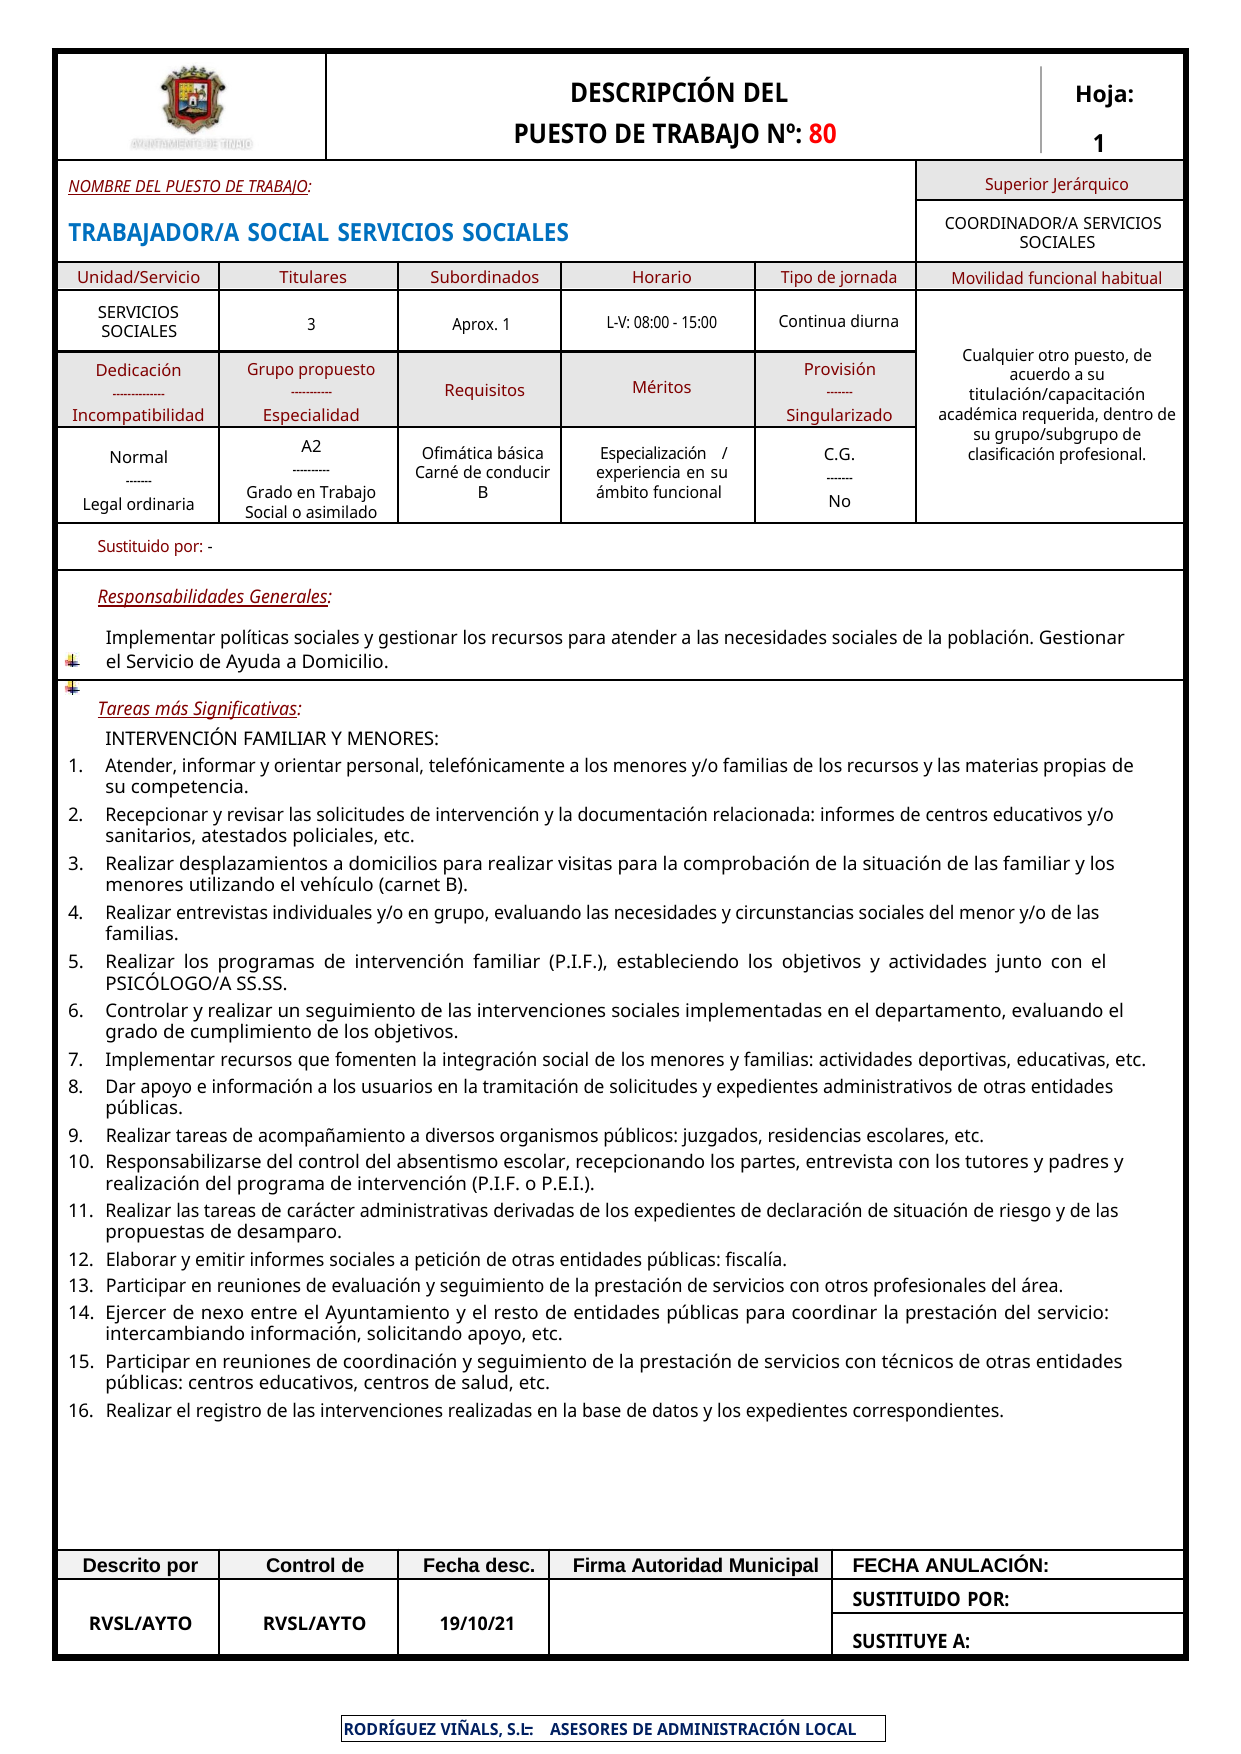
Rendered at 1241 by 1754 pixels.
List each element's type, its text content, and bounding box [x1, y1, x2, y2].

table_cell Fecha desc. [399, 1551, 548, 1578]
table_cell Provisión ------- Singularizado [756, 353, 915, 426]
table_cell SERVICIOS SOCIALES [58, 291, 218, 350]
table_cell Continua diurna [756, 291, 915, 350]
table_cell 3 [220, 291, 397, 350]
table_cell SUSTITUIDO POR: [833, 1580, 1183, 1612]
table_cell Méritos [562, 353, 754, 426]
table_cell Control de [220, 1551, 397, 1578]
table_cell RVSL/AYTO [58, 1580, 218, 1654]
table_cell Subordinados [399, 263, 560, 288]
table_cell Requisitos [399, 353, 560, 426]
table_cell COORDINADOR/A SERVICIOS SOCIALES [917, 201, 1183, 261]
table_cell Normal ------- Legal ordinaria [58, 428, 218, 522]
table_cell FECHA ANULACIÓN: [833, 1551, 1183, 1578]
table_cell C.G. ------- No [756, 428, 915, 522]
table_cell Sustituido por: - [58, 524, 1183, 569]
picture [127, 62, 259, 151]
table_cell SUSTITUYE A: [833, 1614, 1183, 1654]
table_cell Superior Jerárquico [917, 161, 1183, 199]
table_cell Cualquier otro puesto, de acuerdo a su titulación/capacitación académica requerida, dentro de su grupo/subgrupo de clasificación profesional. [917, 291, 1183, 522]
table_header DESCRIPCIÓN DEL Hoja: PUESTO DE TRABAJO Nº: 80 1 [327, 54, 1183, 159]
table_cell Descrito por [58, 1551, 218, 1578]
table_cell Tareas más Significativas: INTERVENCIÓN FAMILIAR Y MENORES: Atender, informar y orientar personal, telefónicamente a los menores y/o familias de los recursos y las materias propias de su competencia. Recepcionar y revisar las solicitudes de intervención y la documentación relacionada: informes de centros educativos y/o sanitarios, atestados policiales, etc. Realizar desplazamientos a domicilios para realizar visitas para la comprobación de la situación de las familiar y los menores utilizando el vehículo (carnet B). Realizar entrevistas individuales y/o en grupo, evaluando las necesidades y circunstancias sociales del menor y/o de las familias. Realizar los programas de intervención familiar (P.I.F.), estableciendo los objetivos y actividades junto con el PSICÓLOGO/A SS.SS. Controlar y realizar un seguimiento de las intervenciones sociales implementadas en el departamento, evaluando el grado de cumplimiento de los objetivos. Implementar recursos que fomenten la integración social de los menores y familias: actividades deportivas, educativas, etc. Dar apoyo e información a los usuarios en la tramitación de solicitudes y expedientes administrativos de otras entidades públicas. Realizar tareas de acompañamiento a diversos organismos públicos: juzgados, residencias escolares, etc. Responsabilizarse del control del absentismo escolar, recepcionando los partes, entrevista con los tutores y padres y realización del programa de intervención (P.I.F. o P.E.I.). Realizar las tareas de carácter administrativas derivadas de los expedientes de declaración de situación de riesgo y de las propuestas de desamparo. Elaborar y emitir informes sociales a petición de otras entidades públicas: fiscalía. Participar en reuniones de evaluación y seguimiento de la prestación de servicios con otros profesionales del área. Ejercer de nexo entre el Ayuntamiento y el resto de entidades públicas para coordinar la prestación del servicio: intercambiando información, solicitando apoyo, etc. Participar en reuniones de coordinación y seguimiento de la prestación de servicios con técnicos de otras entidades públicas: centros educativos, centros de salud, etc. Realizar el registro de las intervenciones realizadas en la base de datos y los expedientes correspondientes. [58, 681, 1183, 1548]
table_cell Dedicación -------------- Incompatibilidad [58, 353, 218, 426]
table_cell Titulares [220, 263, 397, 288]
table_cell L-V: 08:00 - 15:00 [562, 291, 754, 350]
table_cell Unidad/Servicio [58, 263, 218, 288]
table_cell NOMBRE DEL PUESTO DE TRABAJO: TRABAJADOR/A SOCIAL SERVICIOS SOCIALES [58, 161, 915, 261]
table_cell Horario [562, 263, 754, 288]
table_cell Firma Autoridad Municipal [550, 1551, 831, 1578]
table_cell RVSL/AYTO [220, 1580, 397, 1654]
table_cell Grupo propuesto ----------- Especialidad [220, 353, 397, 426]
table_cell 19/10/21 [399, 1580, 548, 1654]
table_cell Aprox. 1 [399, 291, 560, 350]
table_cell Especialización / experiencia en su ámbito funcional [562, 428, 754, 522]
table_cell Responsabilidades Generales: Implementar políticas sociales y gestionar los recursos para atender a las necesidades sociales de la población. Gestionar el Servicio de Ayuda a Domicilio. [58, 571, 1183, 679]
table_cell [550, 1580, 831, 1654]
table_cell Movilidad funcional habitual [917, 263, 1183, 288]
table_cell Tipo de jornada [756, 263, 915, 288]
table_cell A2 ---------- Grado en Trabajo Social o asimilado [220, 428, 397, 522]
table_cell Ofimática básica Carné de conducir B [399, 428, 560, 522]
table_header [58, 54, 325, 159]
